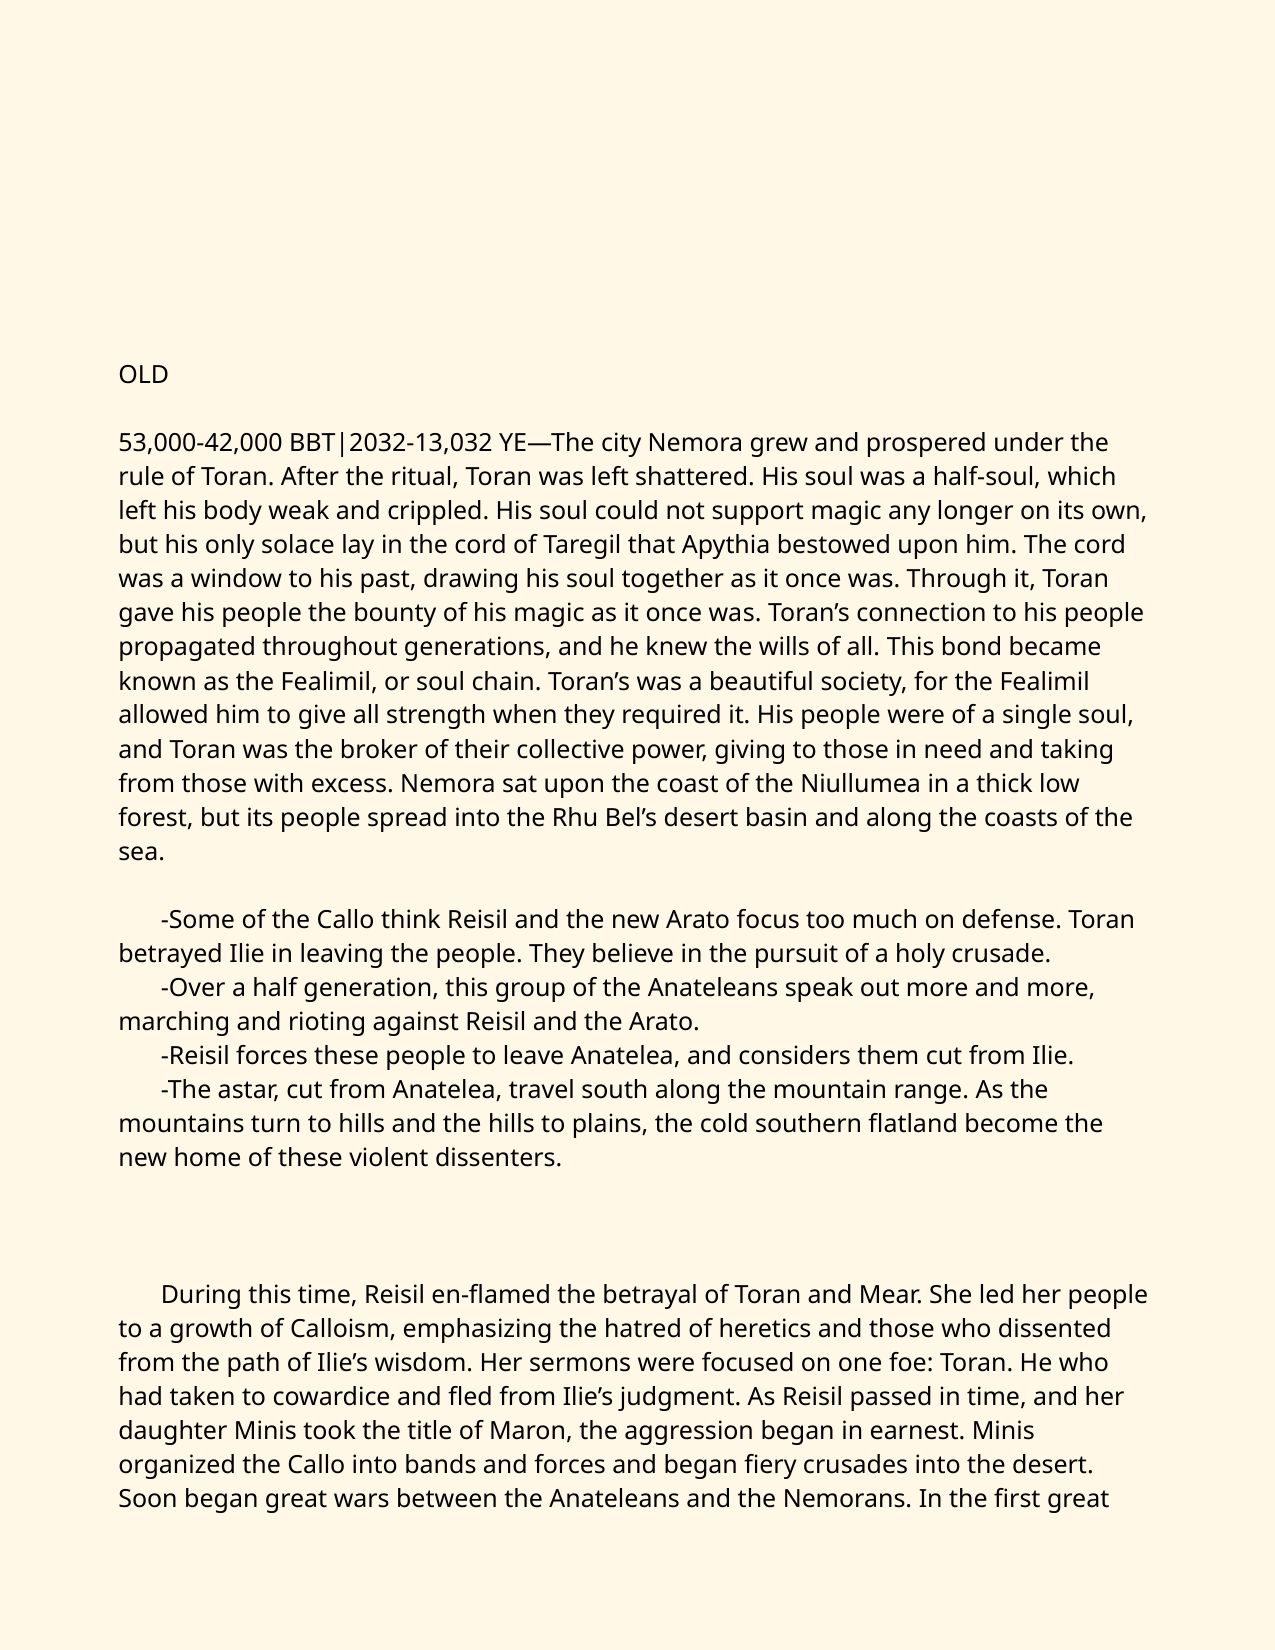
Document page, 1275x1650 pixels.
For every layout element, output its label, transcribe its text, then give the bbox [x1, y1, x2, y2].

text 53,000-42,000 BBT|2032-13,032 YE—The city Nemora grew and prospered under the rule of Toran. After the ritual, Toran was left shattered. His soul was a half-soul, which left his body weak and crippled. His soul could not support magic any longer on its own, but his only solace lay in the cord of Taregil that Apythia bestowed upon him. The cord was a window to his past, drawing his soul together as it once was. Through it, Toran gave his people the bounty of his magic as it once was. Toran’s connection to his people propagated throughout generations, and he knew the wills of all. This bond became known as the Fealimil, or soul chain. Toran’s was a beautiful society, for the Fealimil allowed him to give all strength when they required it. His people were of a single soul, and Toran was the broker of their collective power, giving to those in need and taking from those with excess. Nemora sat upon the coast of the Niullumea in a thick low forest, but its people spread into the Rhu Bel’s desert basin and along the coasts of the sea. [118, 425, 1157, 867]
text -Reisil forces these people to leave Anatelea, and considers them cut from Ilie. [118, 1038, 1157, 1072]
text -The astar, cut from Anatelea, travel south along the mountain range. As the mountains turn to hills and the hills to plains, the cold southern flatland become the new home of these violent dissenters. [118, 1072, 1157, 1174]
text -Some of the Callo think Reisil and the new Arato focus too much on defense. Toran betrayed Ilie in leaving the people. They believe in the pursuit of a holy crusade. [118, 902, 1157, 970]
text OLD [118, 357, 1157, 391]
text -Over a half generation, this group of the Anateleans speak out more and more, marching and rioting against Reisil and the Arato. [118, 970, 1157, 1038]
text During this time, Reisil en-flamed the betrayal of Toran and Mear. She led her people to a growth of Calloism, emphasizing the hatred of heretics and those who dissented from the path of Ilie’s wisdom. Her sermons were focused on one foe: Toran. He who had taken to cowardice and fled from Ilie’s judgment. As Reisil passed in time, and her daughter Minis took the title of Maron, the aggression began in earnest. Minis organized the Callo into bands and forces and began fiery crusades into the desert. Soon began great wars between the Anateleans and the Nemorans. In the first great [118, 1276, 1157, 1515]
